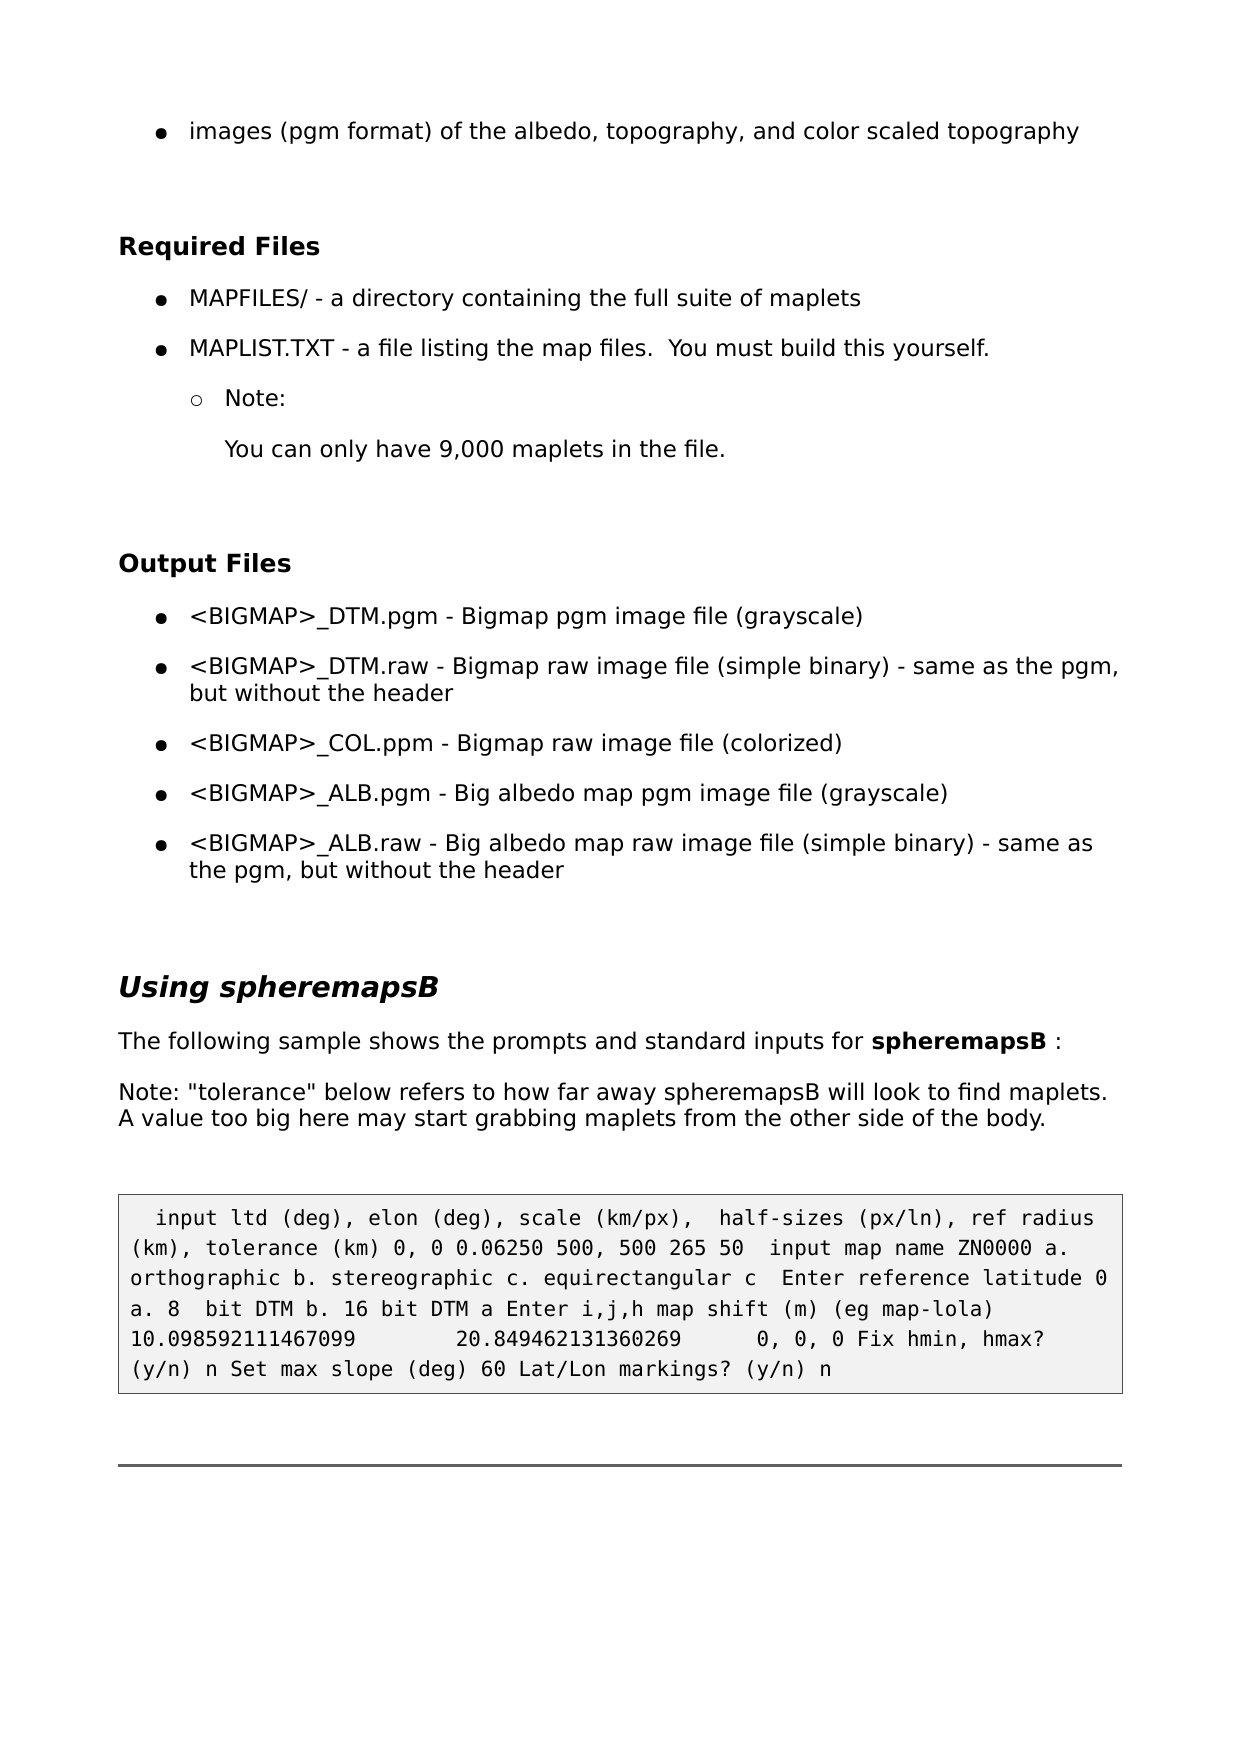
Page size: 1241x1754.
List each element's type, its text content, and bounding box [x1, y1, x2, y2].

subtitle Output Files [118, 549, 1122, 579]
list You can only have 9,000 maplets in the file. [189, 436, 1122, 462]
list <BIGMAP>_DTM.pgm - Bigmap pgm image file (grayscale) [153, 603, 1122, 629]
text input ltd (deg), elon (deg), scale (km/px), half-sizes (px/ln), ref radius (km), tolerance (km) 0, 0 0.06250 500, 500 265 50 input map name ZN0000 a. orthographic b. stereographic c. equirectangular c Enter reference latitude 0 a. 8 bit DTM b. 16 bit DTM a Enter i,j,h map shift (m) (eg map-lola) 10.098592111467099 20.849462131360269 0, 0, 0 Fix hmin, hmax? (y/n) n Set max slope (deg) 60 Lat/Lon markings? (y/n) n [119, 1195, 1122, 1393]
subtitle Using spheremapsB [118, 971, 1122, 1004]
list <BIGMAP>_DTM.raw - Bigmap raw image file (simple binary) - same as the pgm, but without the header [153, 653, 1122, 706]
list <BIGMAP>_COL.ppm - Bigmap raw image file (colorized) [153, 730, 1122, 757]
text Note: "tolerance" below refers to how far away spheremapsB will look to find maplets. A value too big here may start grabbing maplets from the other side of the body. [118, 1079, 1122, 1132]
list MAPLIST.TXT - a file listing the map files. You must build this yourself. [153, 335, 1122, 362]
subtitle Required Files [118, 232, 1122, 261]
text The following sample shows the prompts and standard inputs for spheremapsB : [118, 1028, 1122, 1055]
list <BIGMAP>_ALB.pgm - Big albedo map pgm image file (grayscale) [153, 780, 1122, 807]
list MAPFILES/ - a directory containing the full suite of maplets [153, 285, 1122, 312]
list <BIGMAP>_ALB.raw - Big albedo map raw image file (simple binary) - same as the pgm, but without the header [153, 830, 1122, 884]
list Note: [189, 386, 1122, 412]
list images (pgm format) of the albedo, topography, and color scaled topography [153, 118, 1122, 145]
